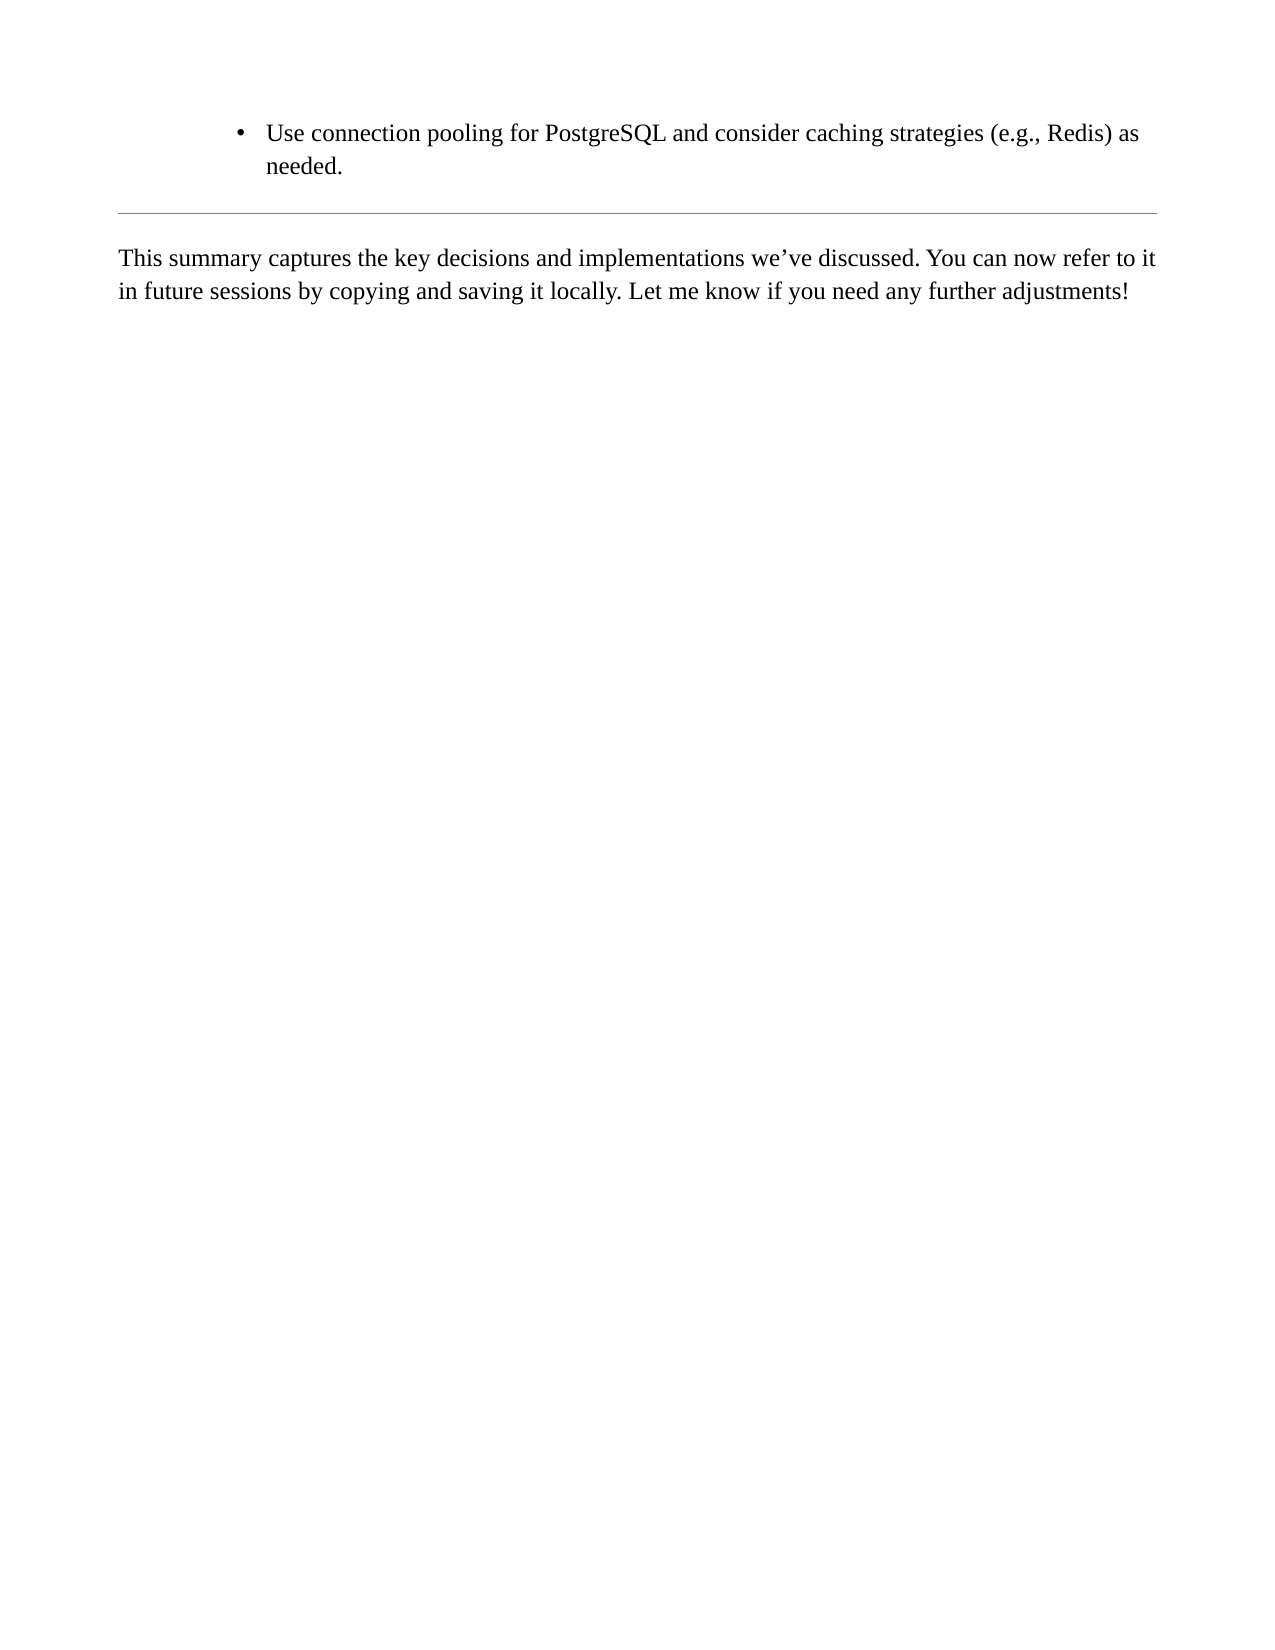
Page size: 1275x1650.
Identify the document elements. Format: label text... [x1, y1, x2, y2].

text This summary captures the key decisions and implementations we’ve discussed. You can now refer to it in future sessions by copying and saving it locally. Let me know if you need any further adjustments! [118, 243, 1157, 305]
list Use connection pooling for PostgreSQL and consider caching strategies (e.g., Redis) as needed. [236, 118, 1157, 180]
